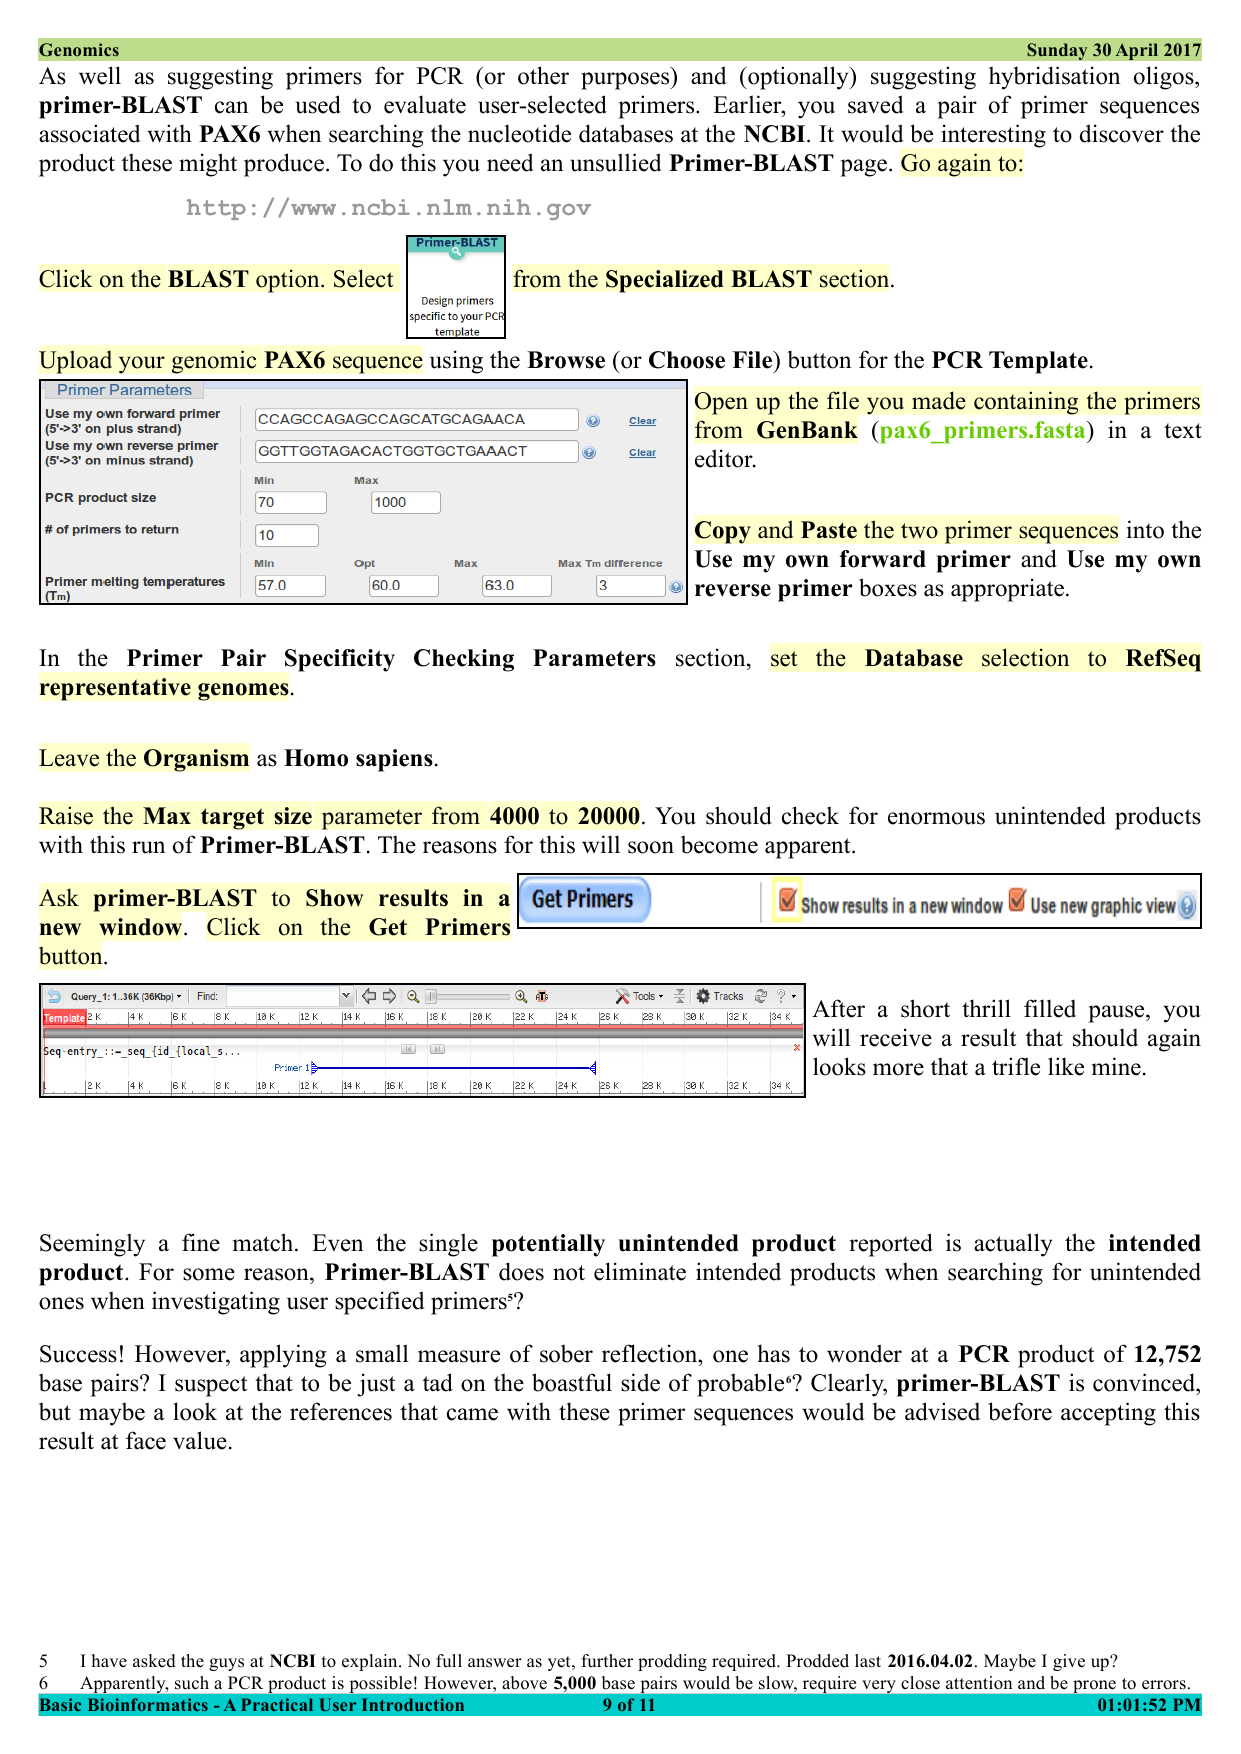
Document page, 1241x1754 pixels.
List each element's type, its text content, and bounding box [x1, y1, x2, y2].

picture [519, 875, 1200, 927]
text After a short thrill filled pause, you will receive a result that should again looks more that a trifle like mine. [806, 994, 1202, 1081]
text As well as suggesting primers for PCR (or other purposes) and (optionally) suggesting hybridisation oligos, primer-BLAST can be used to evaluate user-selected primers. Earlier, you saved a pair of primer sequences associated with PAX6 when searching the nucleotide databases at the NCBI. It would be interesting to discover the product these might produce. To do this you need an unsullied Primer-BLAST page. Go again to: [38, 61, 1202, 177]
text I have asked the guys at NCBI to explain. No full answer as yet, further prodding required. Prodded last 2016.04.02. Maybe I give up? [38, 1649, 1202, 1671]
text Seemingly a fine match. Even the single potentially unintended product reported is actually the intended product. For some reason, Primer-BLAST does not eliminate intended products when searching for unintended ones when investigating user specified primers? [38, 1228, 1202, 1315]
text In the Primer Pair Specificity Checking Parameters section, set the Database selection to RefSeq representative genomes. [38, 643, 1202, 701]
text Leave the Organism as Homo sapiens. [38, 743, 1202, 772]
text Click on the BLAST option. Select [38, 235, 406, 339]
text Open up the file you made containing the primers from GenBank (pax6_primers.fasta) in a text editor. [688, 386, 1202, 473]
picture [408, 237, 504, 337]
text Success! However, applying a small measure of sober reflection, one has to wonder at a PCR product of 12,752 base pairs? I suspect that to be just a tad on the boastful side of probable? Clearly, primer-BLAST is convinced, but maybe a look at the references that came with these primer sequences would be advised before accepting this result at face value. [38, 1338, 1202, 1455]
text Ask primer-BLAST to Show results in a new window. Click on the Get Primers button. [38, 883, 1202, 970]
text Apparently, such a PCR product is possible! However, above 5,000 base pairs would be slow, require very close attention and be prone to errors. [38, 1671, 1202, 1693]
picture [41, 381, 686, 603]
text Copy and Paste the two primer sequences into the Use my own forward primer and Use my own reverse primer boxes as appropriate. [688, 514, 1202, 602]
text Upload your genomic PAX6 sequence using the Browse (or Choose File) button for the PCR Template. [38, 345, 1202, 374]
picture [41, 985, 804, 1096]
text http://www.ncbi.nlm.nih.gov [38, 194, 1202, 223]
text Raise the Max target size parameter from 4000 to 20000. You should check for enormous unintended products with this run of Primer-BLAST. The reasons for this will soon become apparent. [38, 801, 1202, 859]
text from the Specialized BLAST section. [506, 235, 1202, 339]
